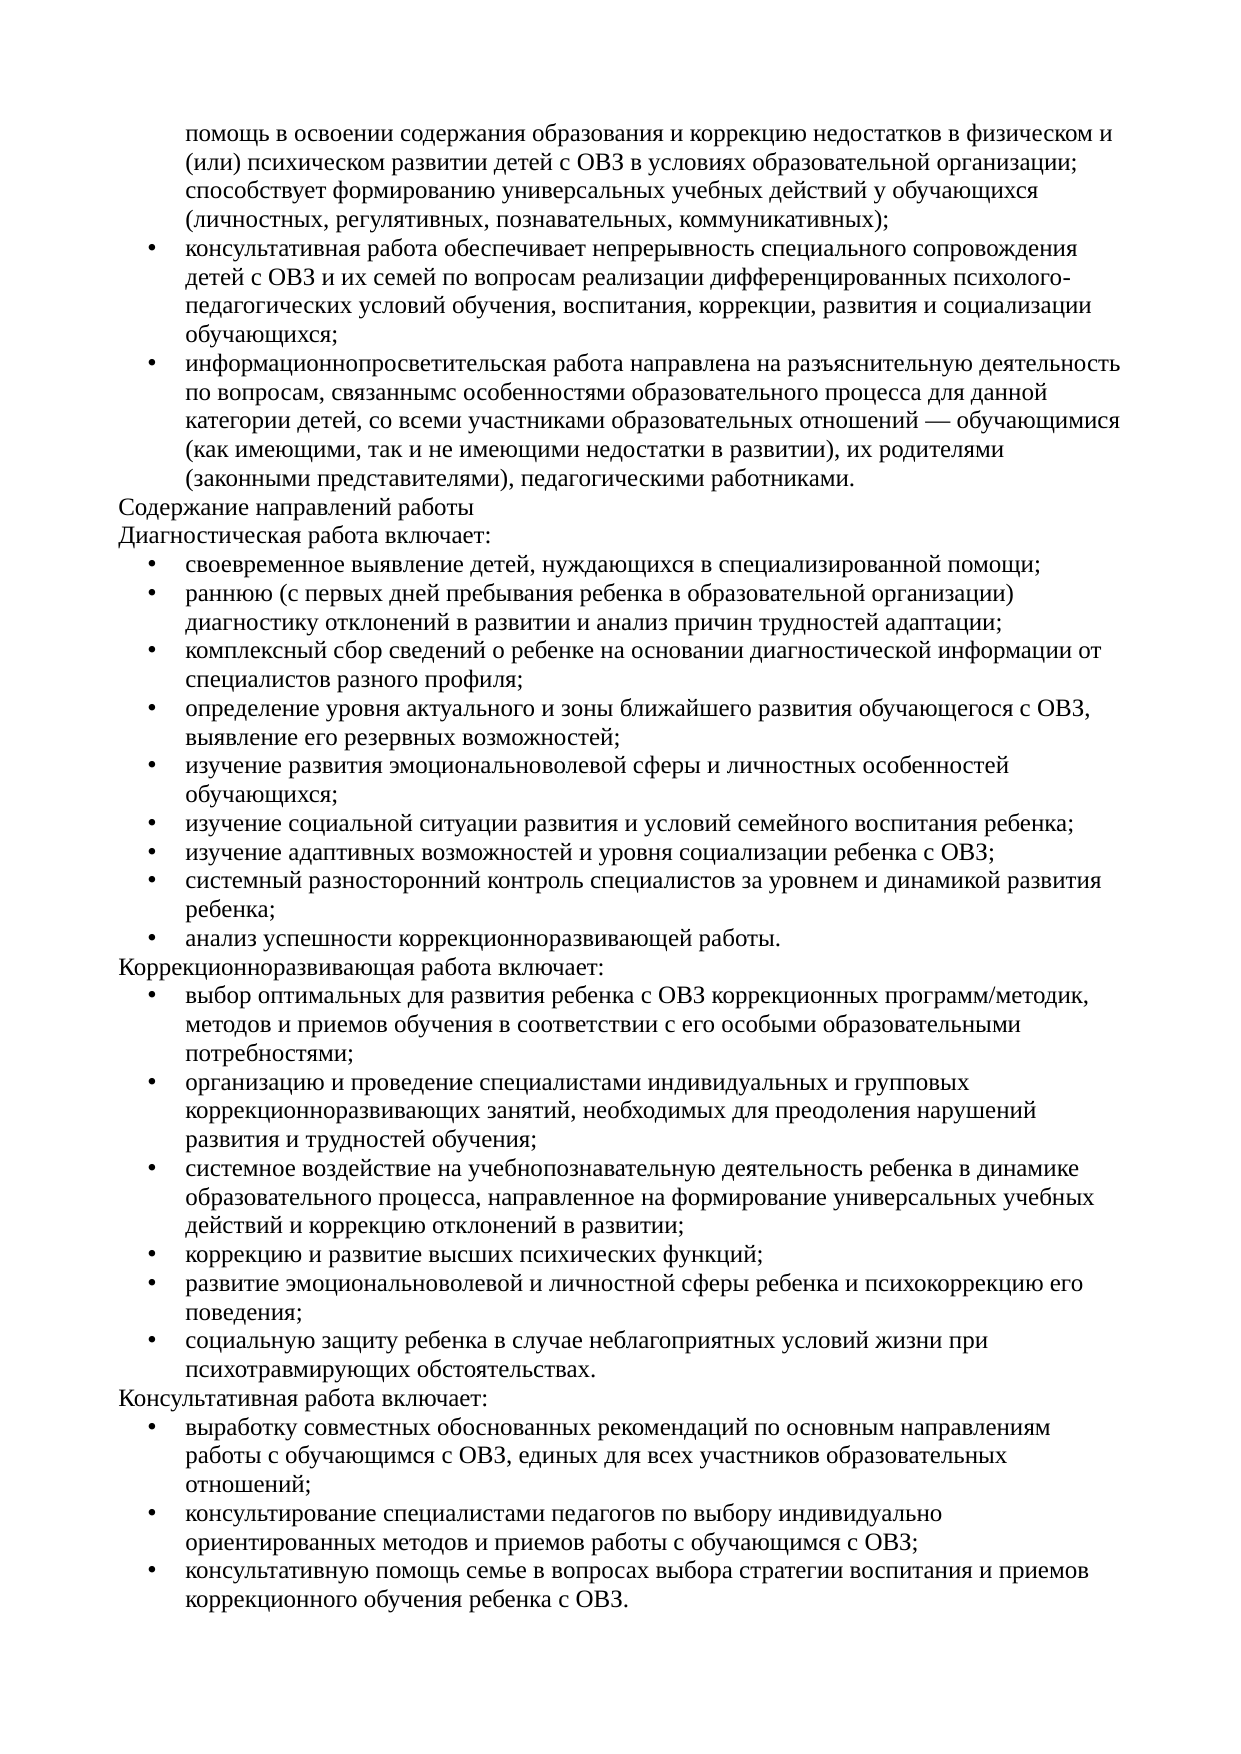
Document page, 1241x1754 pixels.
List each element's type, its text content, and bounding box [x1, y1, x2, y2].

list выбор оптимальных для развития ребенка с ОВЗ коррекционных программ/методик, методов и приемов обучения в соответствии с его особыми образовательными потребностями; [148, 981, 1122, 1067]
list консультативная работа обеспечивает непрерывность специального сопровождения детей с ОВЗ и их семей по вопросам реализации дифференцированных психолого­педагогических условий обучения, воспитания, коррекции, развития и социализации обучающихся; [148, 233, 1122, 348]
list изучение адаптивных возможностей и уровня социализации ребенка с ОВЗ; [148, 837, 1122, 866]
list изучение развития эмоционально­волевой сферы и личностных особенностей обучающихся; [148, 751, 1122, 808]
text Содержание направлений работы [118, 492, 1122, 521]
list помощь в освоении содержания образования и коррекцию недостатков в физическом и (или) психическом развитии детей с ОВЗ в условиях образовательной организации; способствует формированию универсальных учебных действий у обучающихся (личностных, регулятивных, познавательных, коммуникативных); [148, 118, 1122, 233]
text Консультативная работа включает: [118, 1383, 1122, 1412]
list своевременное выявление детей, нуждающихся в специализированной помощи; [148, 549, 1122, 578]
list организацию и проведение специалистами индивидуальных и групповых коррекционно­развивающих занятий, необходимых для преодоления нарушений развития и трудностей обучения; [148, 1067, 1122, 1153]
list системное воздействие на учебно­познавательную деятельность ребенка в динамике образовательного процесса, направленное на формирование универсальных учебных действий и коррекцию отклонений в развитии; [148, 1153, 1122, 1239]
list выработку совместных обоснованных рекомендаций по основным направлениям работы с обучающимся с ОВЗ, единых для всех участников образовательных отношений; [148, 1412, 1122, 1498]
text Коррекционно­развивающая работа включает: [118, 952, 1122, 981]
list социальную защиту ребенка в случае неблагоприятных условий жизни при психотравмирующих обстоятельствах. [148, 1326, 1122, 1383]
list информационно­просветительская работа направлена на разъяснительную деятельность по вопросам, связаннымс особенностями образовательного процесса для данной категории детей, со всеми участниками образовательных отношений — обучающимися (как имеющими, так и не имеющими недостатки в развитии), их родителями (законными представителями), педагогическими работниками. [148, 348, 1122, 492]
list анализ успешности коррекционно­развивающей работы. [148, 923, 1122, 952]
list консультирование специалистами педагогов по выбору индивидуально ориентированных методов и приемов работы с обучающимся с ОВЗ; [148, 1498, 1122, 1556]
text Диагностическая работа включает: [118, 521, 1122, 549]
list комплексный сбор сведений о ребенке на основании диагностической информации от специалистов разного профиля; [148, 636, 1122, 693]
list системный разносторонний контроль специалистов за уровнем и динамикой развития ребенка; [148, 866, 1122, 923]
list раннюю (с первых дней пребывания ребенка в образовательной организации) диагностику отклонений в развитии и анализ причин трудностей адаптации; [148, 578, 1122, 636]
list развитие эмоционально­волевой и личностной сферы ребенка и психокоррекцию его поведения; [148, 1268, 1122, 1326]
list изучение социальной ситуации развития и условий семейного воспитания ребенка; [148, 808, 1122, 837]
list консультативную помощь семье в вопросах выбора стратегии воспитания и приемов коррекционного обучения ребенка с ОВЗ. [148, 1556, 1122, 1613]
list коррекцию и развитие высших психических функций; [148, 1239, 1122, 1268]
list определение уровня актуального и зоны ближайшего развития обучающегося с ОВЗ, выявление его резервных возможностей; [148, 693, 1122, 751]
